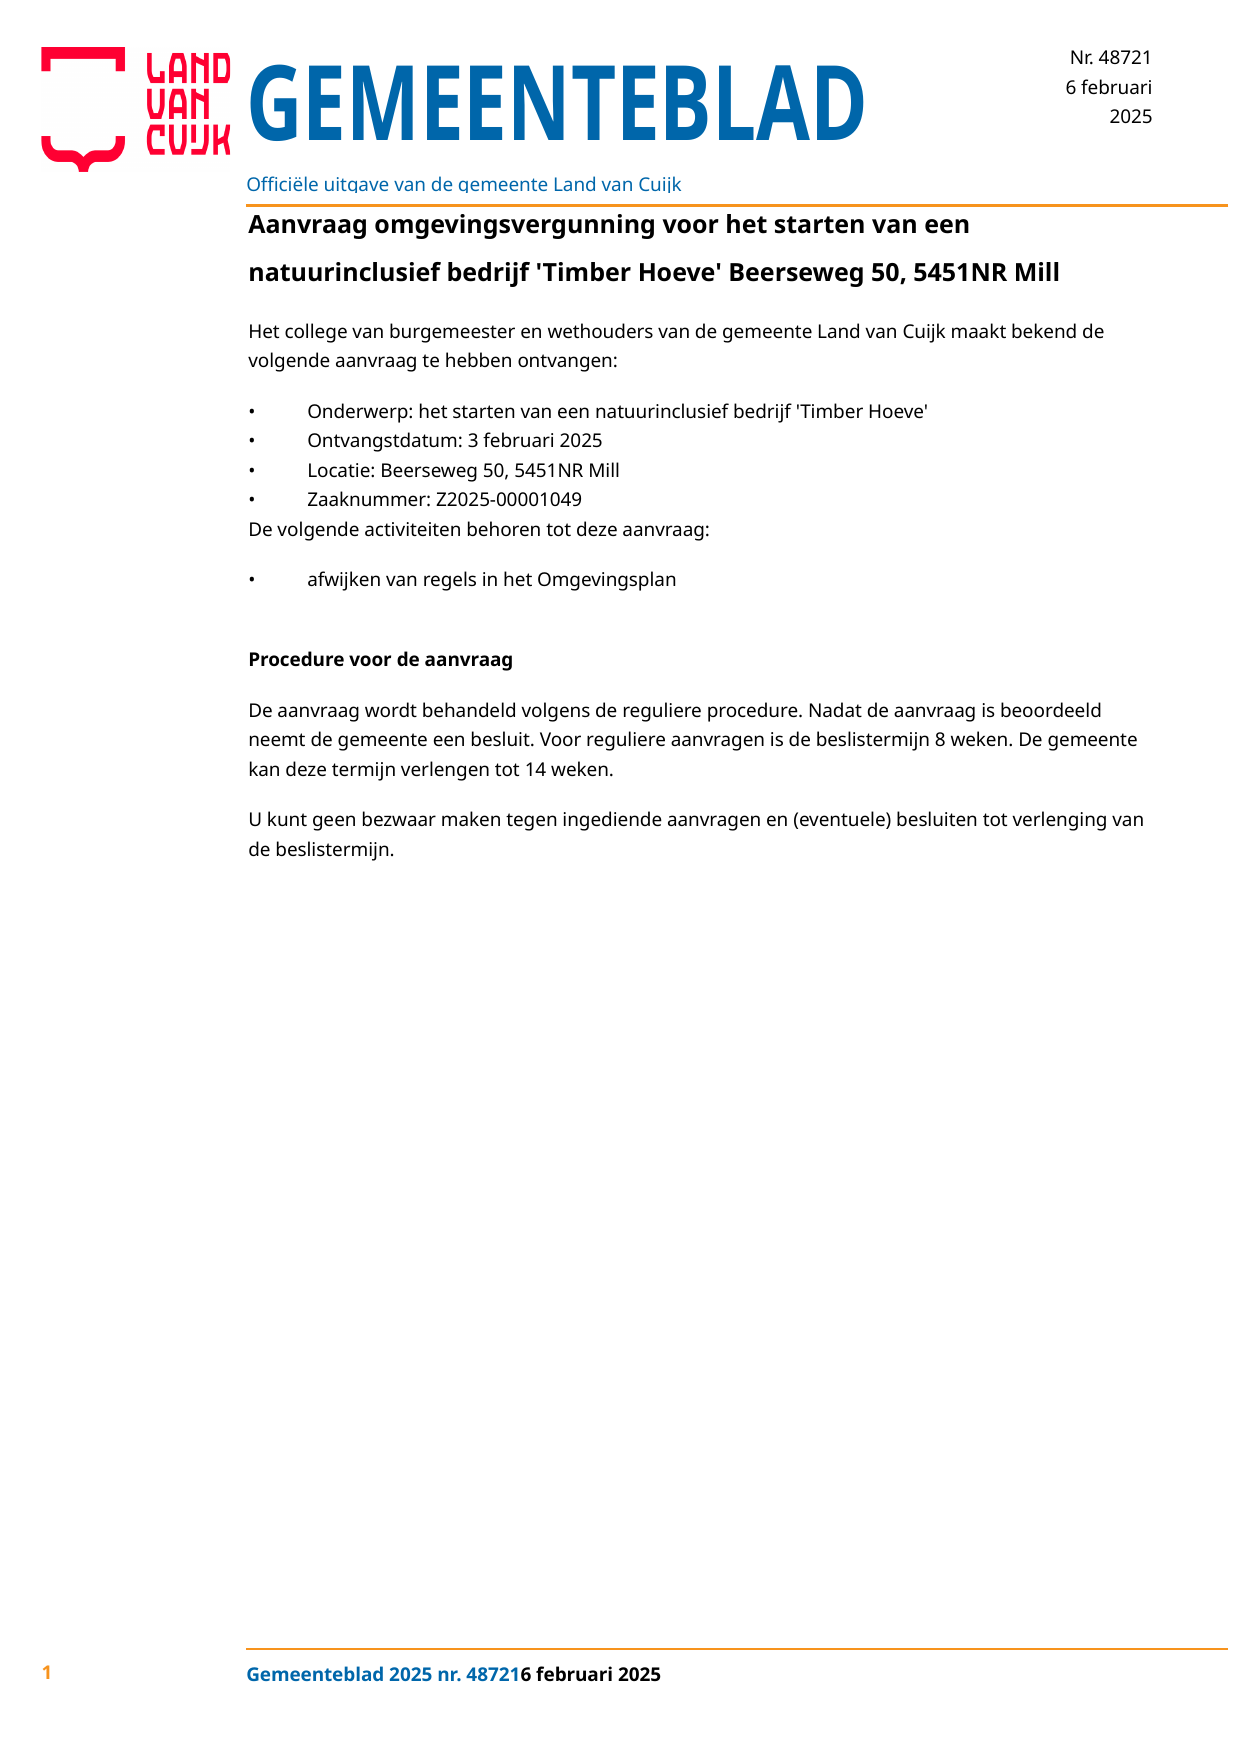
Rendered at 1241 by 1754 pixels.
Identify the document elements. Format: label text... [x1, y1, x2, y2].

list afwijken van regels in het Omgevingsplan [248, 567, 1152, 592]
list Ontvangstdatum: 3 februari 2025 [248, 427, 1152, 453]
list Locatie: Beerseweg 50, 5451NR Mill [248, 457, 1152, 483]
picture [41, 47, 231, 172]
text U kunt geen bezwaar maken tegen ingediende aanvragen en (eventuele) besluiten tot verlenging van de beslistermijn. [248, 807, 1152, 862]
text De volgende activiteiten behoren tot deze aanvraag: [248, 516, 1152, 542]
list Onderwerp: het starten van een natuurinclusief bedrijf 'Timber Hoeve' [248, 398, 1152, 424]
text Aanvraag omgevingsvergunning voor het starten van een natuurinclusief bedrijf 'Timber Hoeve' Beerseweg 50, 5451NR Mill [248, 207, 1152, 288]
text De aanvraag wordt behandeld volgens de reguliere procedure. Nadat de aanvraag is beoordeeld neemt de gemeente een besluit. Voor reguliere aanvragen is de beslistermijn 8 weken. De gemeente kan deze termijn verlengen tot 14 weken. [248, 697, 1152, 782]
text Het college van burgemeester en wethouders van de gemeente Land van Cuijk maakt bekend de volgende aanvraag te hebben ontvangen: [248, 318, 1152, 373]
text Procedure voor de aanvraag [248, 647, 1152, 672]
list Zaaknummer: Z2025-00001049 [248, 487, 1152, 512]
